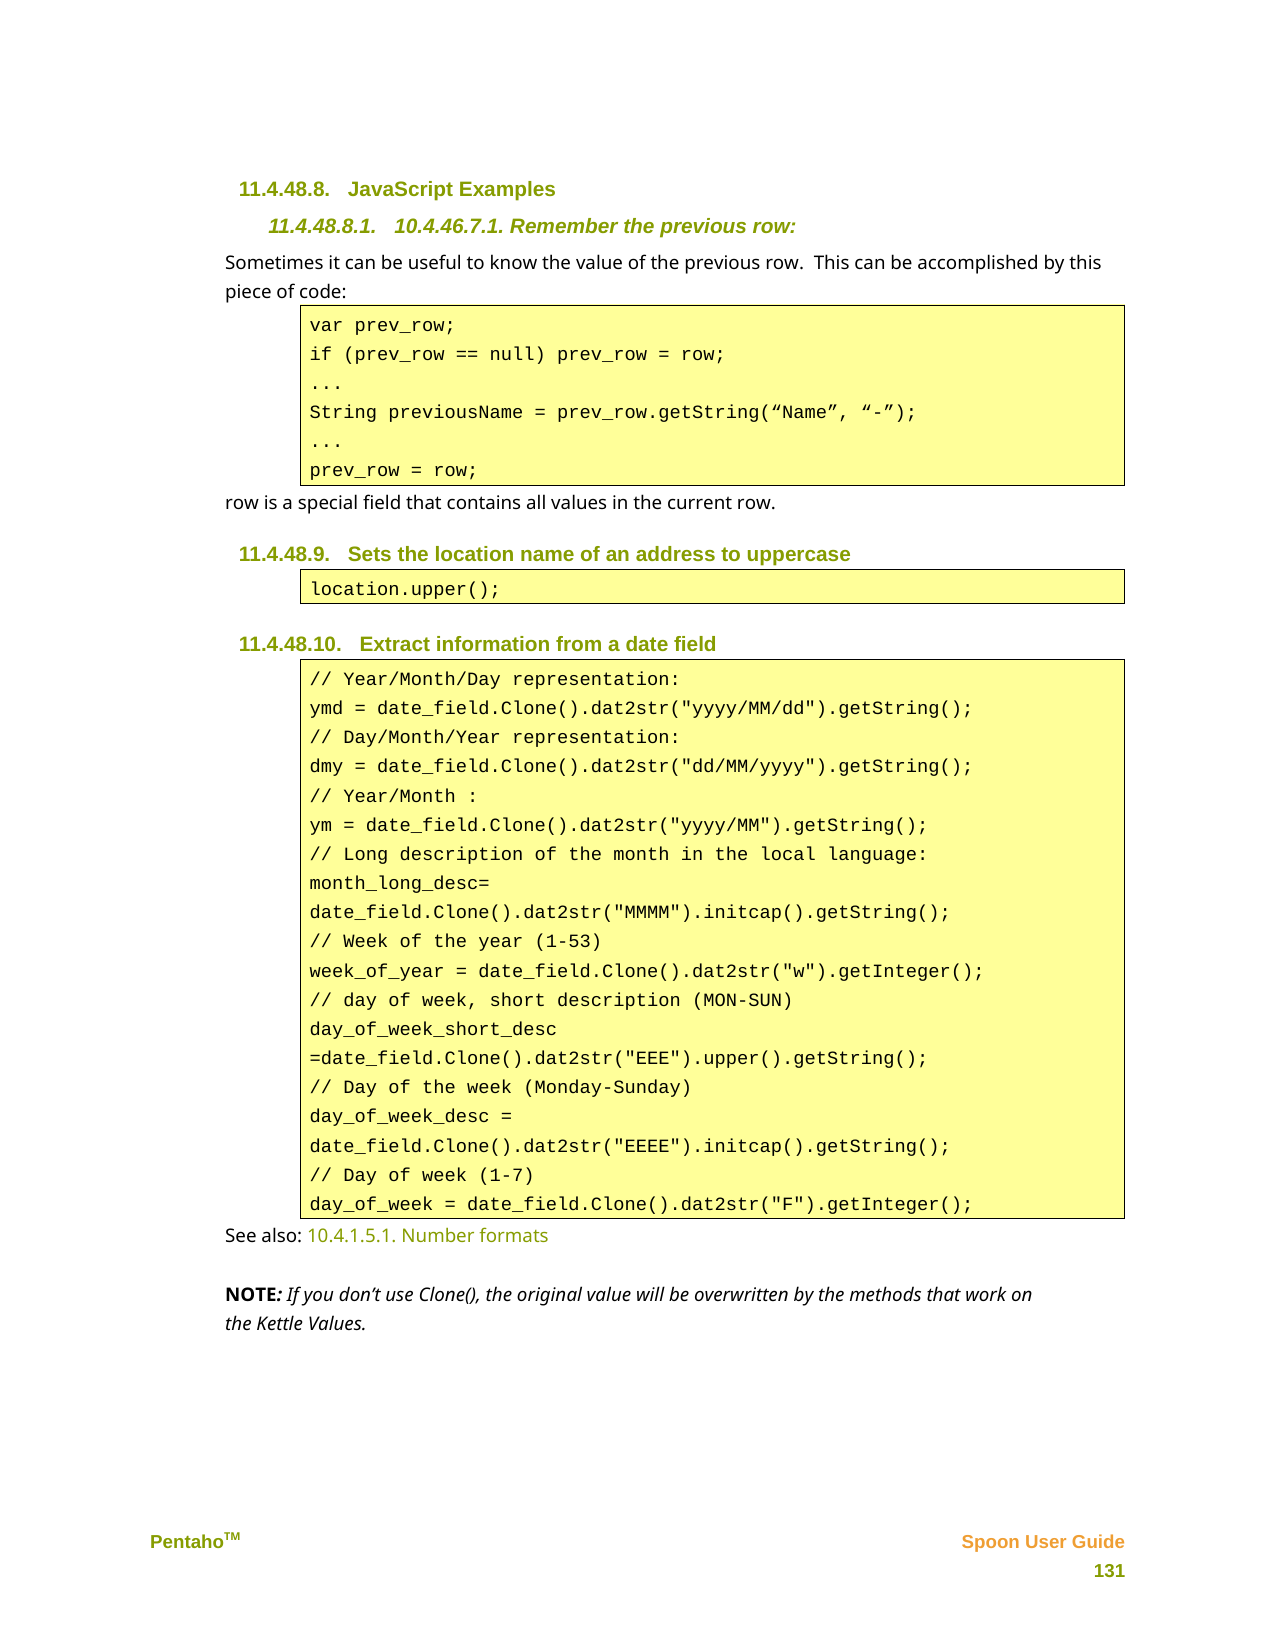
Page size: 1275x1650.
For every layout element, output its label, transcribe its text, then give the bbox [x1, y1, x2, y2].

subtitle Extract information from a date field [239, 623, 1125, 658]
text // Year/Month/Day representation: [301, 660, 1124, 688]
text // Week of the year (1-53) [301, 921, 1124, 951]
text var prev_row; [301, 306, 1124, 334]
text prev_row = row; [301, 450, 1124, 485]
text See also: 10.4.1.5.1. Number formats [225, 1219, 1125, 1248]
subtitle 10.4.46.7.1. Remember the previous row: [268, 211, 1125, 240]
text // Year/Month : [301, 776, 1124, 805]
text if (prev_row == null) prev_row = row; [301, 334, 1124, 363]
text ym = date_field.Clone().dat2str("yyyy/MM").getString(); [301, 805, 1124, 834]
text dmy = date_field.Clone().dat2str("dd/MM/yyyy").getString(); [301, 746, 1124, 776]
text ... [301, 363, 1124, 392]
text week_of_year = date_field.Clone().dat2str("w").getInteger(); [301, 951, 1124, 980]
text day_of_week = date_field.Clone().dat2str("F").getInteger(); [301, 1184, 1124, 1218]
text the Kettle Values. [225, 1307, 1125, 1336]
text // Day of the week (Monday-Sunday) [301, 1067, 1124, 1096]
text day_of_week_short_desc =date_field.Clone().dat2str("EEE").upper().getString(); [301, 1009, 1124, 1067]
text location.upper(); [301, 570, 1124, 603]
subtitle Sets the location name of an address to uppercase [239, 534, 1125, 568]
text // day of week, short description (MON-SUN) [301, 980, 1124, 1009]
subtitle JavaScript Examples [239, 169, 1125, 204]
text ... [301, 421, 1124, 450]
text Sometimes it can be useful to know the value of the previous row. This can be accomplished by this piece of code: [225, 246, 1125, 304]
text // Day of week (1-7) [301, 1155, 1124, 1184]
text // Day/Month/Year representation: [301, 717, 1124, 746]
text NOTE: If you don’t use Clone(), the original value will be overwritten by the methods that work on [225, 1278, 1125, 1307]
text ymd = date_field.Clone().dat2str("yyyy/MM/dd").getString(); [301, 688, 1124, 717]
text month_long_desc= date_field.Clone().dat2str("MMMM").initcap().getString(); [301, 863, 1124, 921]
text day_of_week_desc = date_field.Clone().dat2str("EEEE").initcap().getString(); [301, 1096, 1124, 1155]
text String previousName = prev_row.getString(“Name”, “-”); [301, 392, 1124, 421]
text // Long description of the month in the local language: [301, 834, 1124, 863]
text row is a special field that contains all values in the current row. [225, 486, 1125, 515]
